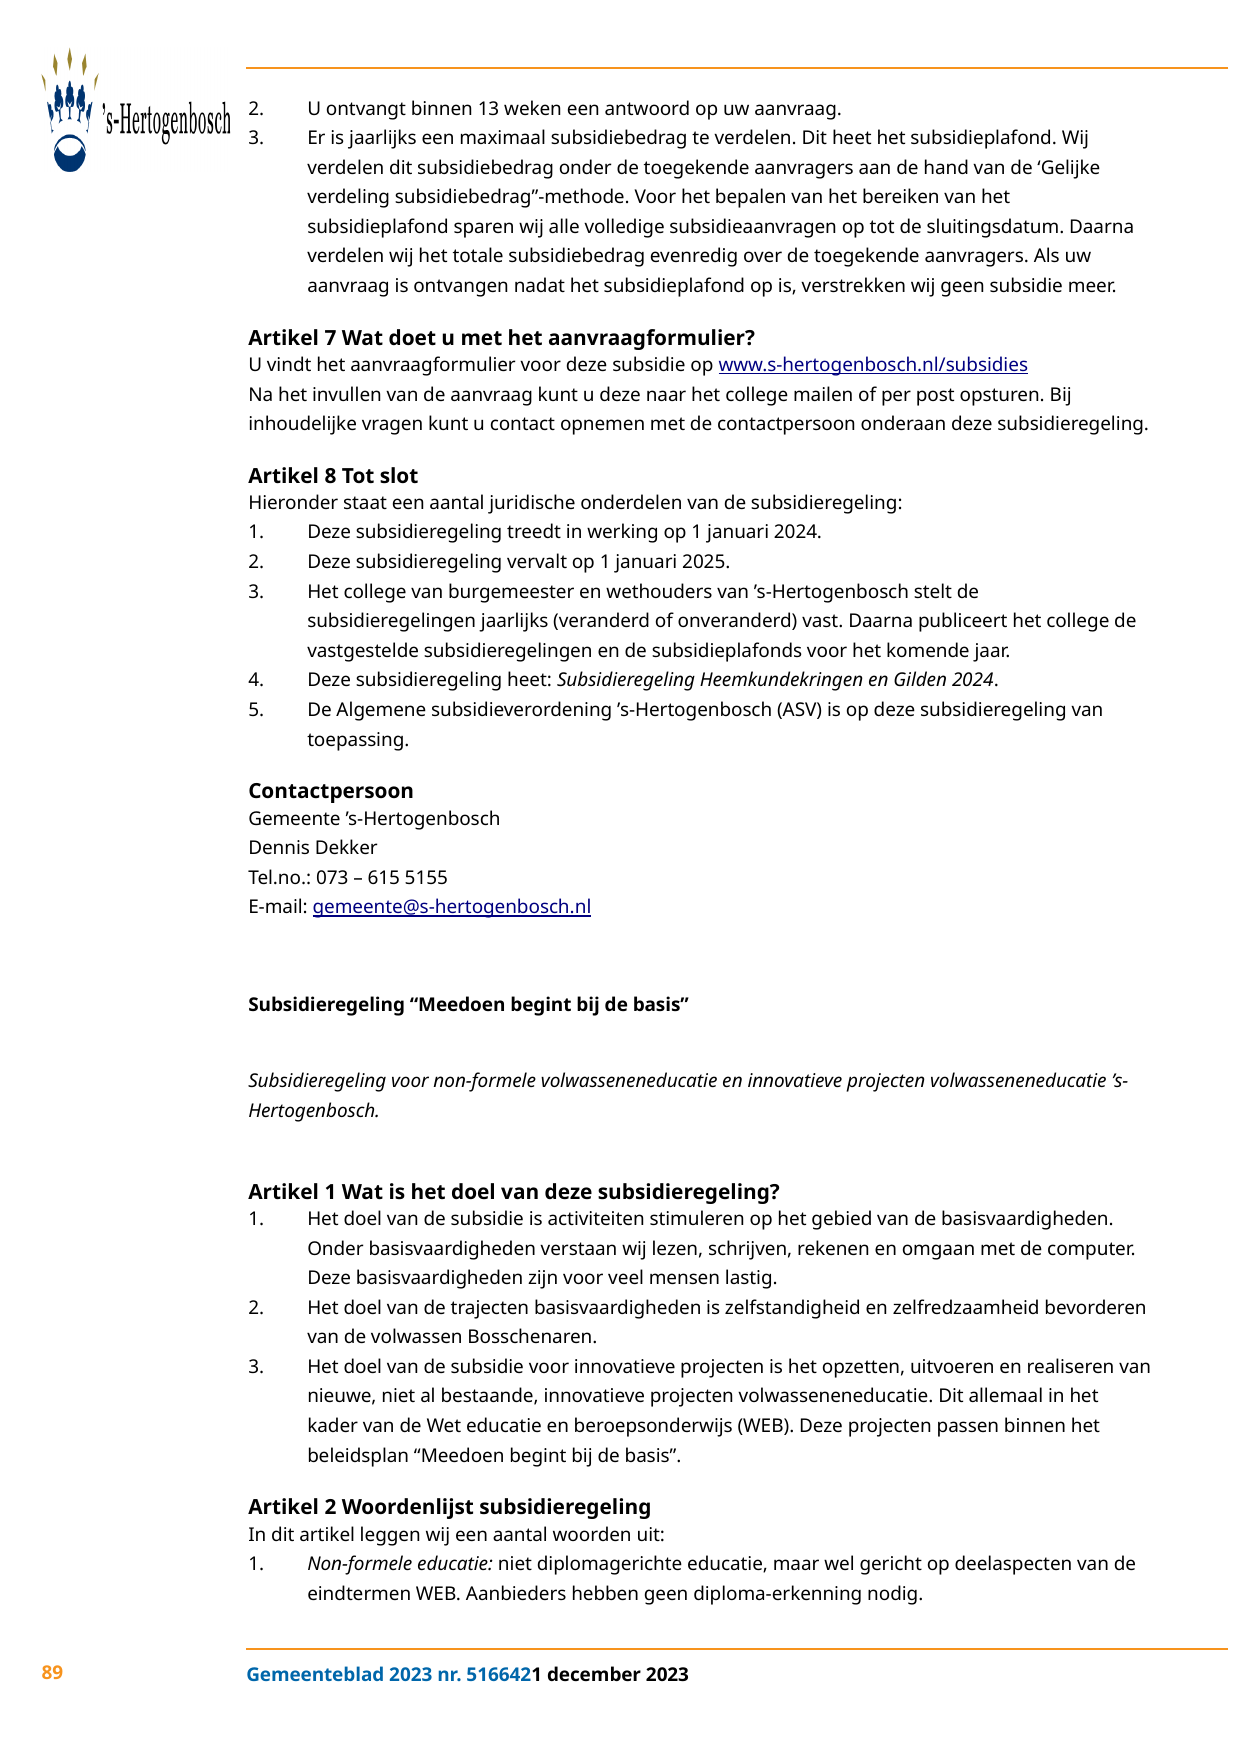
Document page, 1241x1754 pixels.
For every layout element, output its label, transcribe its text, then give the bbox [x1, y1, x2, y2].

text Subsidieregeling “Meedoen begint bij de basis” [248, 989, 1152, 1018]
text In dit artikel leggen wij een aantal woorden uit: [248, 1521, 1152, 1546]
list Het doel van de subsidie is activiteiten stimuleren op het gebied van de basisvaardigheden. Onder basisvaardigheden verstaan wij lezen, schrijven, rekenen en omgaan met de computer. Deze basisvaardigheden zijn voor veel mensen lastig. [248, 1205, 1152, 1290]
text Dennis Dekker [248, 834, 1152, 860]
text U vindt het aanvraagformulier voor deze subsidie op www.s-hertogenbosch.nl/subsidies [248, 351, 1152, 377]
text Hieronder staat een aantal juridische onderdelen van de subsidieregeling: [248, 489, 1152, 515]
list Er is jaarlijks een maximaal subsidiebedrag te verdelen. Dit heet het subsidieplafond. Wij verdelen dit subsidiebedrag onder de toegekende aanvragers aan de hand van de ‘Gelijke verdeling subsidiebedrag”-methode. Voor het bepalen van het bereiken van het subsidieplafond sparen wij alle volledige subsidieaanvragen op tot de sluitingsdatum. Daarna verdelen wij het totale subsidiebedrag evenredig over de toegekende aanvragers. Als uw aanvraag is ontvangen nadat het subsidieplafond op is, verstrekken wij geen subsidie meer. [248, 124, 1152, 298]
text Tel.no.: 073 – 615 5155 [248, 864, 1152, 889]
text Artikel 7 Wat doet u met het aanvraagformulier? [248, 323, 1152, 351]
text Artikel 2 Woordenlijst subsidieregeling [248, 1492, 1152, 1521]
text Artikel 8 Tot slot [248, 461, 1152, 489]
list Het college van burgemeester en wethouders van ’s-Hertogenbosch stelt de subsidieregelingen jaarlijks (veranderd of onveranderd) vast. Daarna publiceert het college de vastgestelde subsidieregelingen en de subsidieplafonds voor het komende jaar. [248, 578, 1152, 663]
text Artikel 1 Wat is het doel van deze subsidieregeling? [248, 1177, 1152, 1205]
text Contactpersoon [248, 776, 1152, 805]
text Na het invullen van de aanvraag kunt u deze naar het college mailen of per post opsturen. Bij inhoudelijke vragen kunt u contact opnemen met de contactpersoon onderaan deze subsidieregeling. [248, 381, 1152, 436]
text Gemeente ’s-Hertogenbosch [248, 805, 1152, 830]
picture [41, 47, 231, 172]
text E-mail: gemeente@s-hertogenbosch.nl [248, 893, 1152, 919]
list Deze subsidieregeling treedt in werking op 1 januari 2024. [248, 519, 1152, 544]
list Deze subsidieregeling vervalt op 1 januari 2025. [248, 548, 1152, 574]
list Deze subsidieregeling heet: Subsidieregeling Heemkundekringen en Gilden 2024. [248, 667, 1152, 692]
text Subsidieregeling voor non-formele volwasseneneducatie en innovatieve projecten volwasseneneducatie ’s-Hertogenbosch. [248, 1067, 1152, 1122]
list U ontvangt binnen 13 weken een antwoord op uw aanvraag. [248, 95, 1152, 121]
list Non-formele educatie: niet diplomagerichte educatie, maar wel gericht op deelaspecten van de eindtermen WEB. Aanbieders hebben geen diploma-erkenning nodig. [248, 1550, 1152, 1606]
list De Algemene subsidieverordening ’s-Hertogenbosch (ASV) is op deze subsidieregeling van toepassing. [248, 696, 1152, 752]
list Het doel van de subsidie voor innovatieve projecten is het opzetten, uitvoeren en realiseren van nieuwe, niet al bestaande, innovatieve projecten volwasseneneducatie. Dit allemaal in het kader van de Wet educatie en beroepsonderwijs (WEB). Deze projecten passen binnen het beleidsplan “Meedoen begint bij de basis”. [248, 1353, 1152, 1468]
list Het doel van de trajecten basisvaardigheden is zelfstandigheid en zelfredzaamheid bevorderen van de volwassen Bosschenaren. [248, 1294, 1152, 1349]
